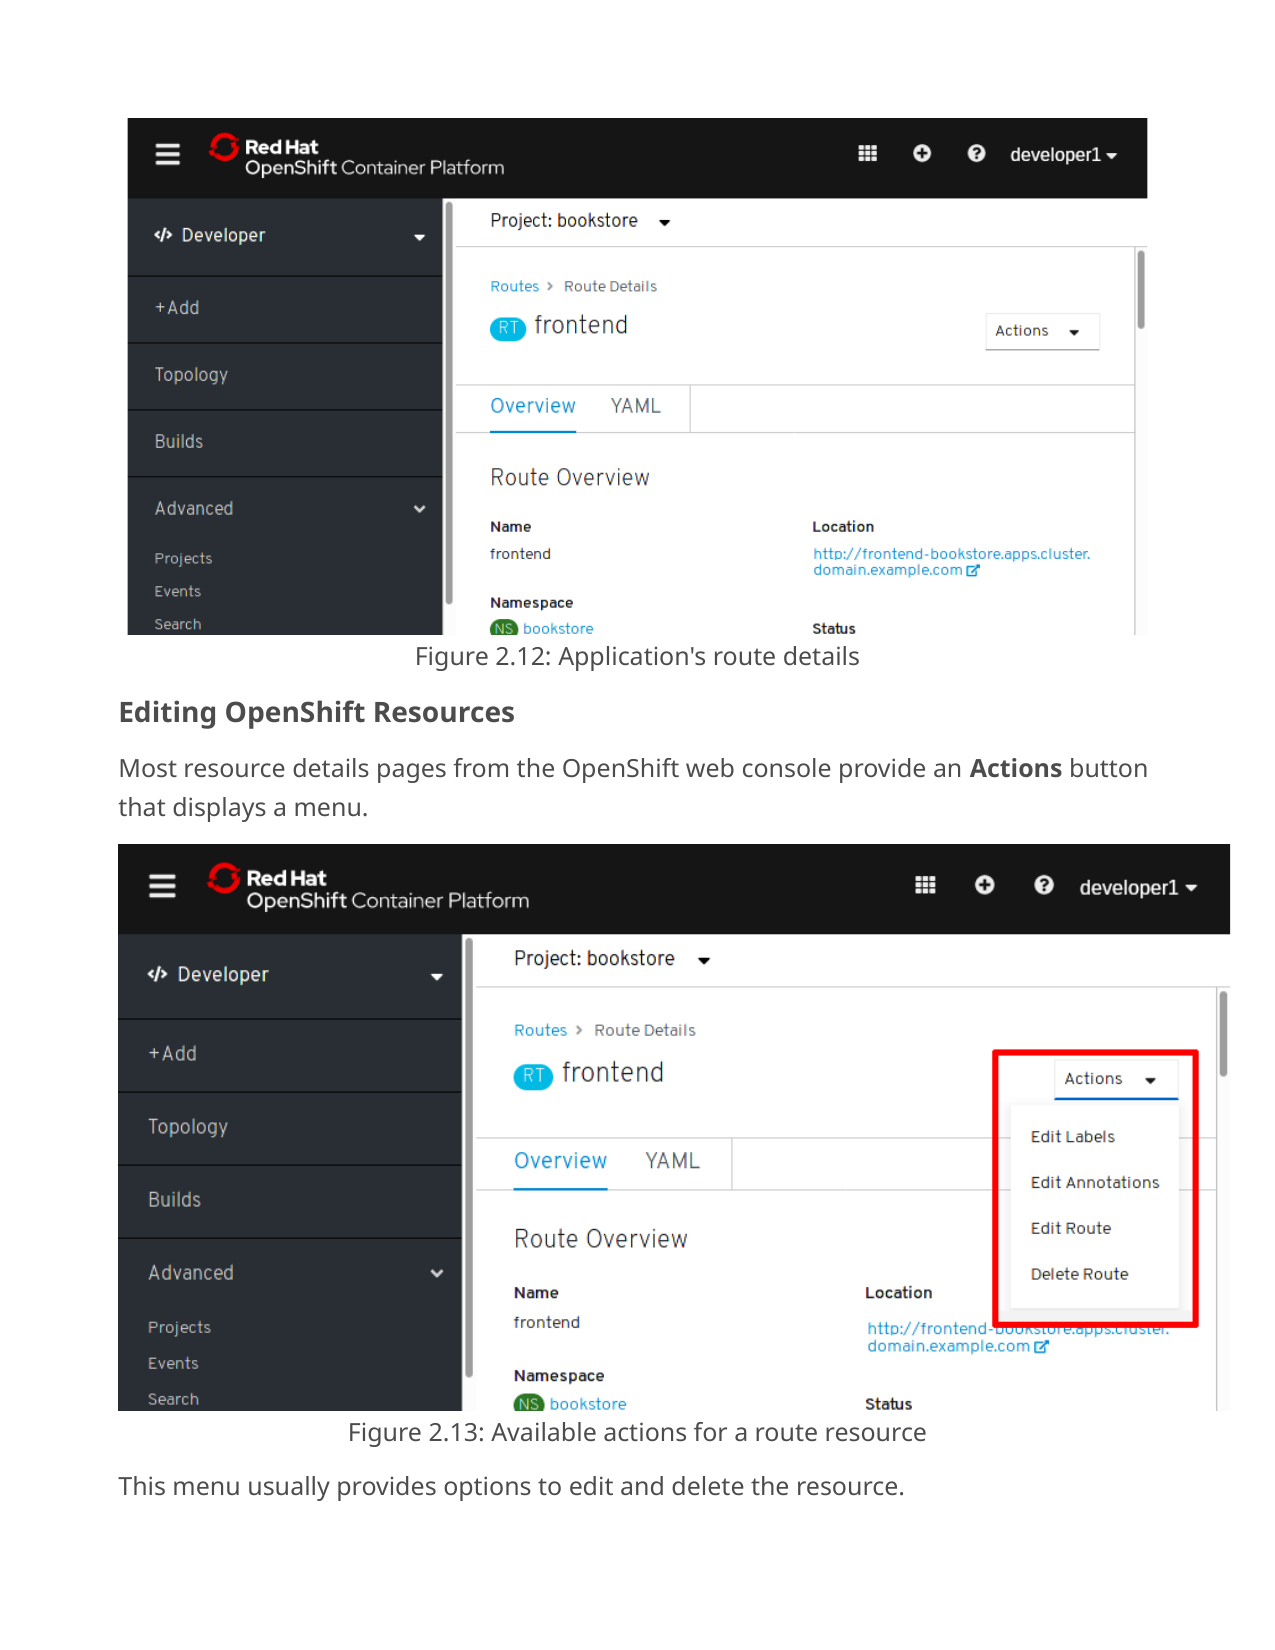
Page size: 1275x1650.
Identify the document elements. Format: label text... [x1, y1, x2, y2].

text This menu usually provides options to edit and delete the resource. [118, 1468, 1157, 1502]
text Most resource details pages from the OpenShift web console provide an Actions button that displays a menu. [118, 751, 1157, 824]
text Figure 2.13: Available actions for a route resource [118, 1414, 1157, 1449]
subtitle Editing OpenShift Resources [118, 693, 1157, 731]
text Figure 2.12: Application's route details [118, 639, 1157, 673]
